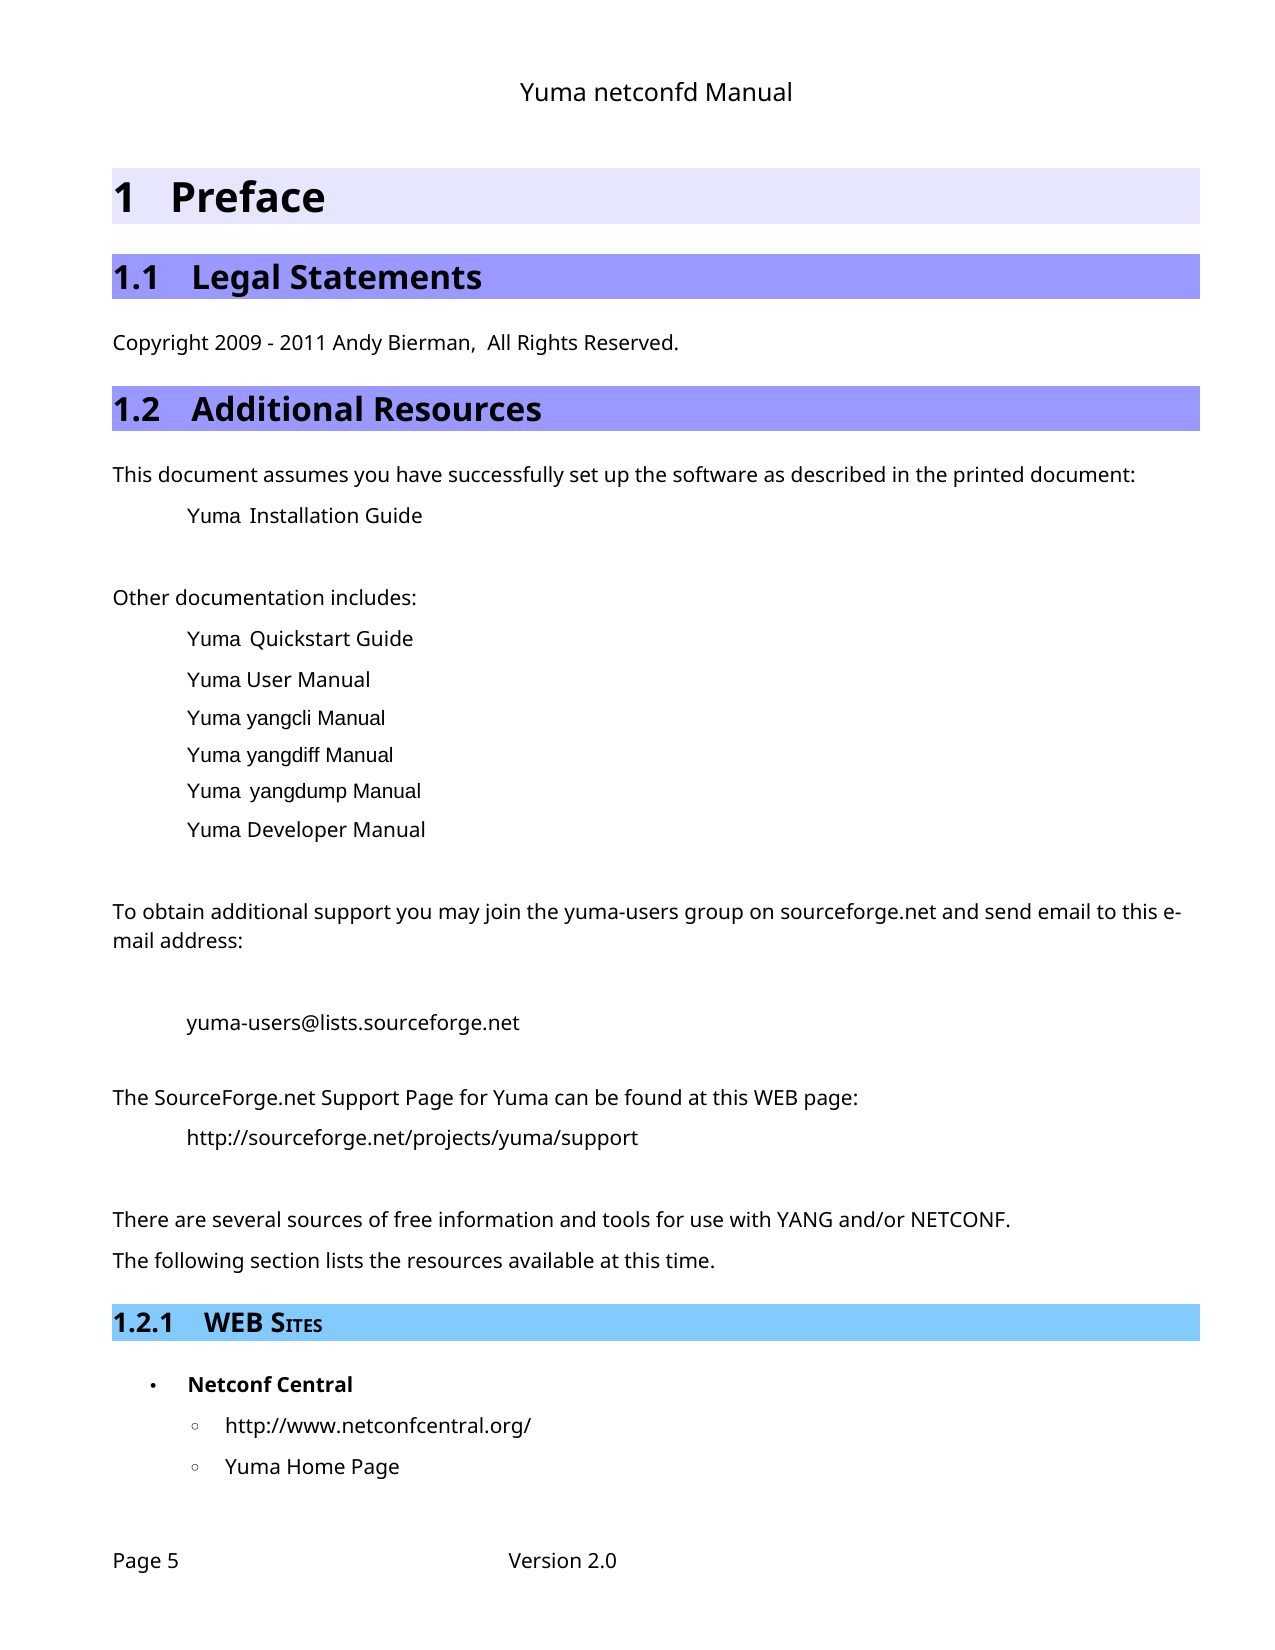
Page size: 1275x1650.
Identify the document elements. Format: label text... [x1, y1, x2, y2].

text The following section lists the resources available at this time. [112, 1246, 1200, 1275]
text To obtain additional support you may join the yuma-users group on sourceforge.net and send email to this e-mail address: [112, 897, 1200, 954]
subtitle Additional Resources [112, 386, 1200, 431]
subtitle WEB Sites [112, 1304, 1200, 1341]
text Yuma yangcli Manual [112, 706, 1200, 730]
text Other documentation includes: [112, 583, 1200, 612]
text Yuma yangdump Manual [112, 779, 1200, 803]
text Yuma Installation Guide [112, 501, 1200, 530]
text http://sourceforge.net/projects/yuma/support [112, 1123, 1200, 1152]
text There are several sources of free information and tools for use with YANG and/or NETCONF. [112, 1205, 1200, 1234]
text The SourceForge.net Support Page for Yuma can be found at this WEB page: [112, 1083, 1200, 1111]
text Yuma Quickstart Guide [112, 624, 1200, 653]
text Yuma yangdiff Manual [112, 742, 1200, 766]
text Copyright 2009 - 2011 Andy Bierman, All Rights Reserved. [112, 328, 1200, 357]
text This document assumes you have successfully set up the software as described in the printed document: [112, 460, 1200, 489]
text yuma-users@lists.sourceforge.net [112, 1008, 1200, 1036]
text Yuma Developer Manual [112, 815, 1200, 844]
text Yuma User Manual [112, 665, 1200, 693]
list http://www.netconfcentral.org/ [187, 1411, 1200, 1439]
subtitle Legal Statements [112, 254, 1200, 299]
list Yuma Home Page [187, 1452, 1200, 1480]
list Netconf Central [150, 1370, 1200, 1398]
subtitle Preface [112, 168, 1200, 224]
